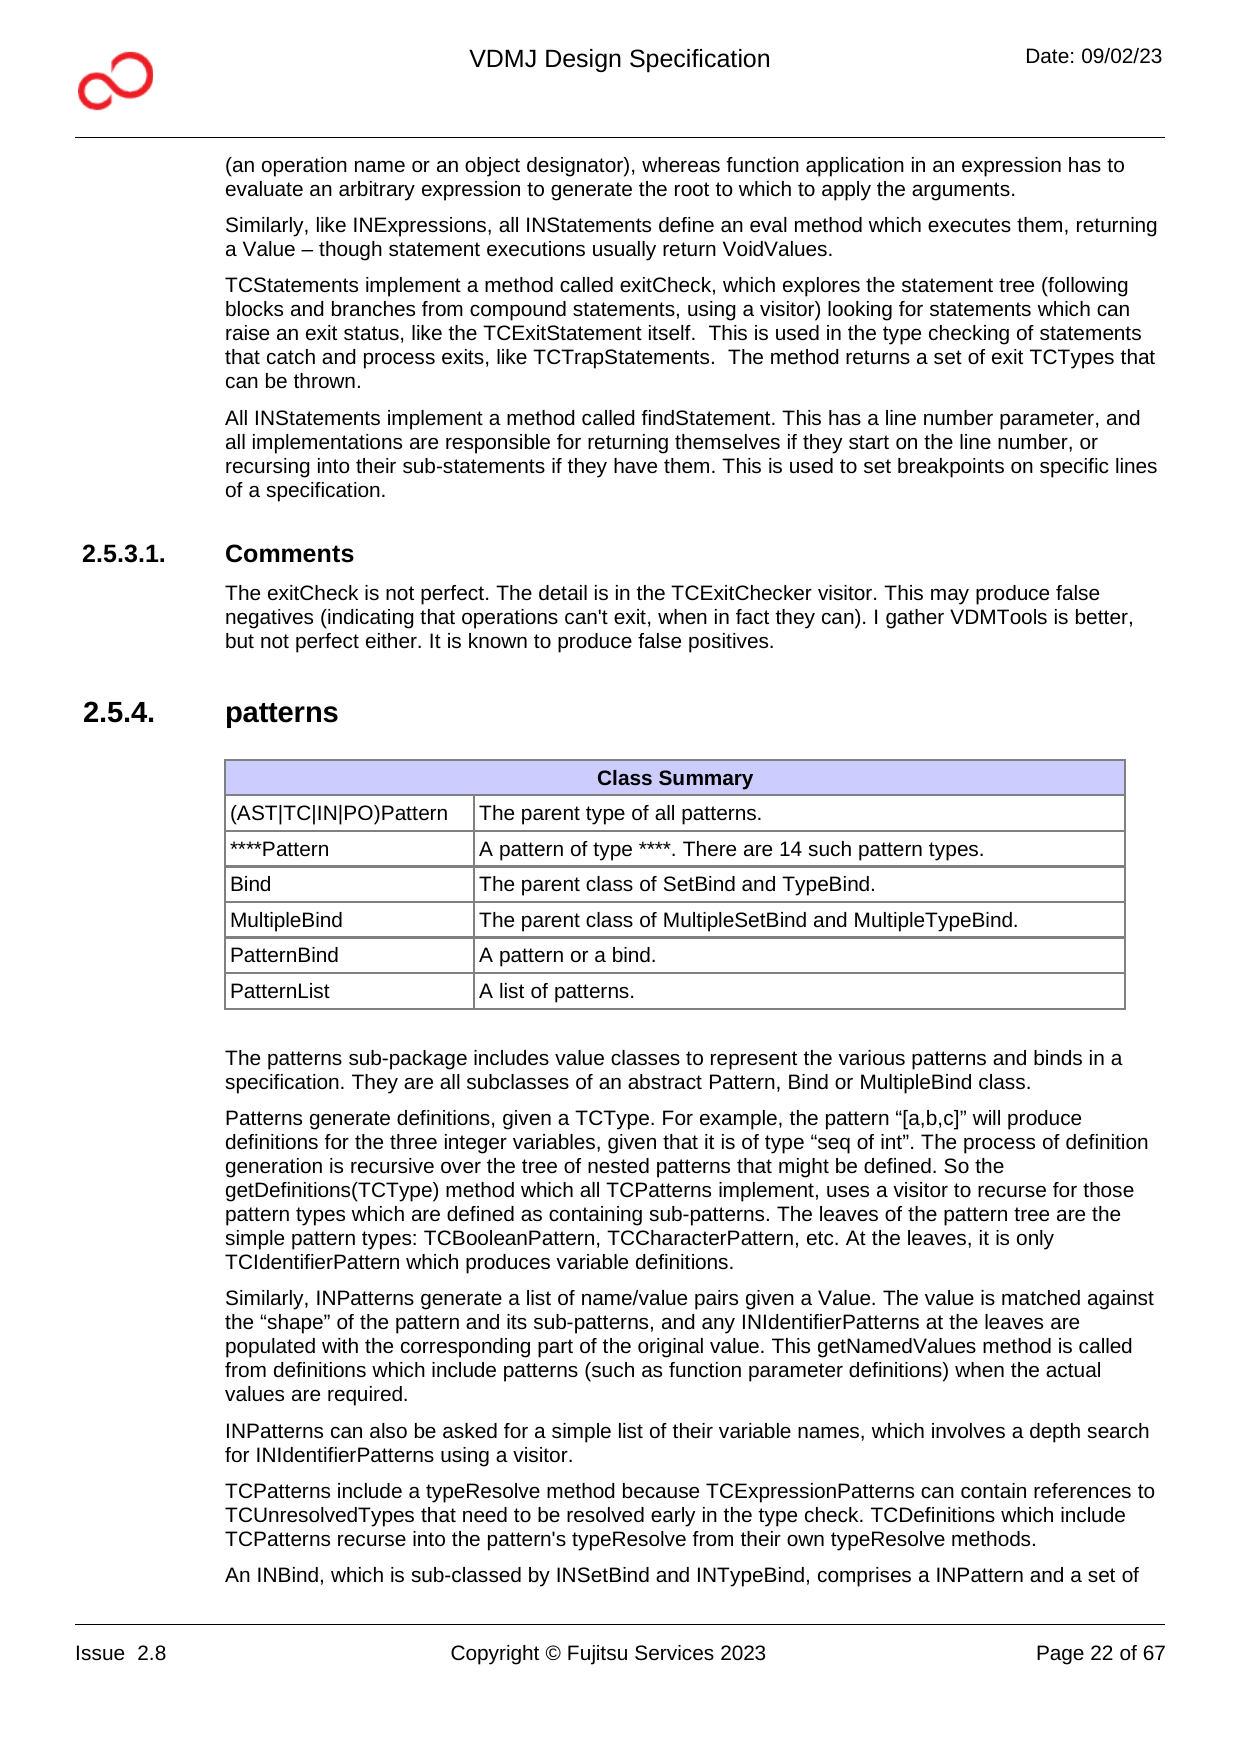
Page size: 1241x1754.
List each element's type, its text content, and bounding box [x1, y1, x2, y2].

subtitle Comments [75, 539, 1165, 568]
table_cell The parent type of all patterns. [475, 796, 1124, 830]
text All INStatements implement a method called findStatement. This has a line number parameter, and all implementations are responsible for returning themselves if they start on the line number, or recursing into their sub-statements if they have them. This is used to set breakpoints on specific lines of a specification. [225, 406, 1165, 502]
table_cell MultipleBind [226, 903, 473, 936]
table_cell PatternBind [226, 939, 473, 972]
table_cell Bind [226, 868, 473, 901]
table_cell A pattern or a bind. [475, 939, 1124, 972]
table_cell The parent class of MultipleSetBind and MultipleTypeBind. [475, 903, 1124, 936]
text Similarly, INPatterns generate a list of name/value pairs given a Value. The value is matched against the “shape” of the pattern and its sub-patterns, and any INIdentifierPatterns at the leaves are populated with the corresponding part of the original value. This getNamedValues method is called from definitions which include patterns (such as function parameter definitions) when the actual values are required. [225, 1287, 1165, 1406]
text INPatterns can also be asked for a simple list of their variable names, which involves a depth search for INIdentifierPatterns using a visitor. [225, 1419, 1165, 1467]
text Similarly, like INExpressions, all INStatements define an eval method which executes them, returning a Value – though statement executions usually return VoidValues. [225, 213, 1165, 261]
table_cell (AST|TC|IN|PO)Pattern [226, 796, 473, 830]
table_cell ****Pattern [226, 832, 473, 865]
table_cell PatternList [226, 974, 473, 1007]
text TCPatterns include a typeResolve method because TCExpressionPatterns can contain references to TCUnresolvedTypes that need to be resolved early in the type check. TCDefinitions which include TCPatterns recurse into the pattern's typeResolve from their own typeResolve methods. [225, 1479, 1165, 1551]
text An INBind, which is sub-classed by INSetBind and INTypeBind, comprises a INPattern and a set of [225, 1564, 1165, 1588]
table_header Class Summary [226, 761, 1124, 794]
table_cell The parent class of SetBind and TypeBind. [475, 868, 1124, 901]
text Patterns generate definitions, given a TCType. For example, the pattern “[a,b,c]” will produce definitions for the three integer variables, given that it is of type “seq of int”. The process of definition generation is recursive over the tree of nested patterns that might be defined. So the getDefinitions(TCType) method which all TCPatterns implement, uses a visitor to recurse for those pattern types which are defined as containing sub-patterns. The leaves of the pattern tree are the simple pattern types: TCBooleanPattern, TCCharacterPattern, etc. At the leaves, it is only TCIdentifierPattern which produces variable definitions. [225, 1106, 1165, 1274]
table_cell A list of patterns. [475, 974, 1124, 1007]
text The exitCheck is not perfect. The detail is in the TCExitChecker visitor. This may produce false negatives (indicating that operations can't exit, when in fact they can). I gather VDMTools is better, but not perfect either. It is known to produce false positives. [225, 581, 1165, 653]
text TCStatements implement a method called exitCheck, which explores the statement tree (following blocks and branches from compound statements, using a visitor) looking for statements which can raise an exit status, like the TCExitStatement itself. This is used in the type checking of statements that catch and process exits, like TCTrapStatements. The method returns a set of exit TCTypes that can be thrown. [225, 274, 1165, 393]
text (an operation name or an object designator), whereas function application in an expression has to evaluate an arbitrary expression to generate the root to which to apply the arguments. [225, 153, 1165, 201]
subtitle patterns [75, 695, 1165, 729]
table_cell A pattern of type ****. There are 14 such pattern types. [475, 832, 1124, 865]
picture [78, 44, 153, 120]
text The patterns sub-package includes value classes to represent the various patterns and binds in a specification. They are all subclasses of an abstract Pattern, Bind or MultipleBind class. [225, 1046, 1165, 1094]
